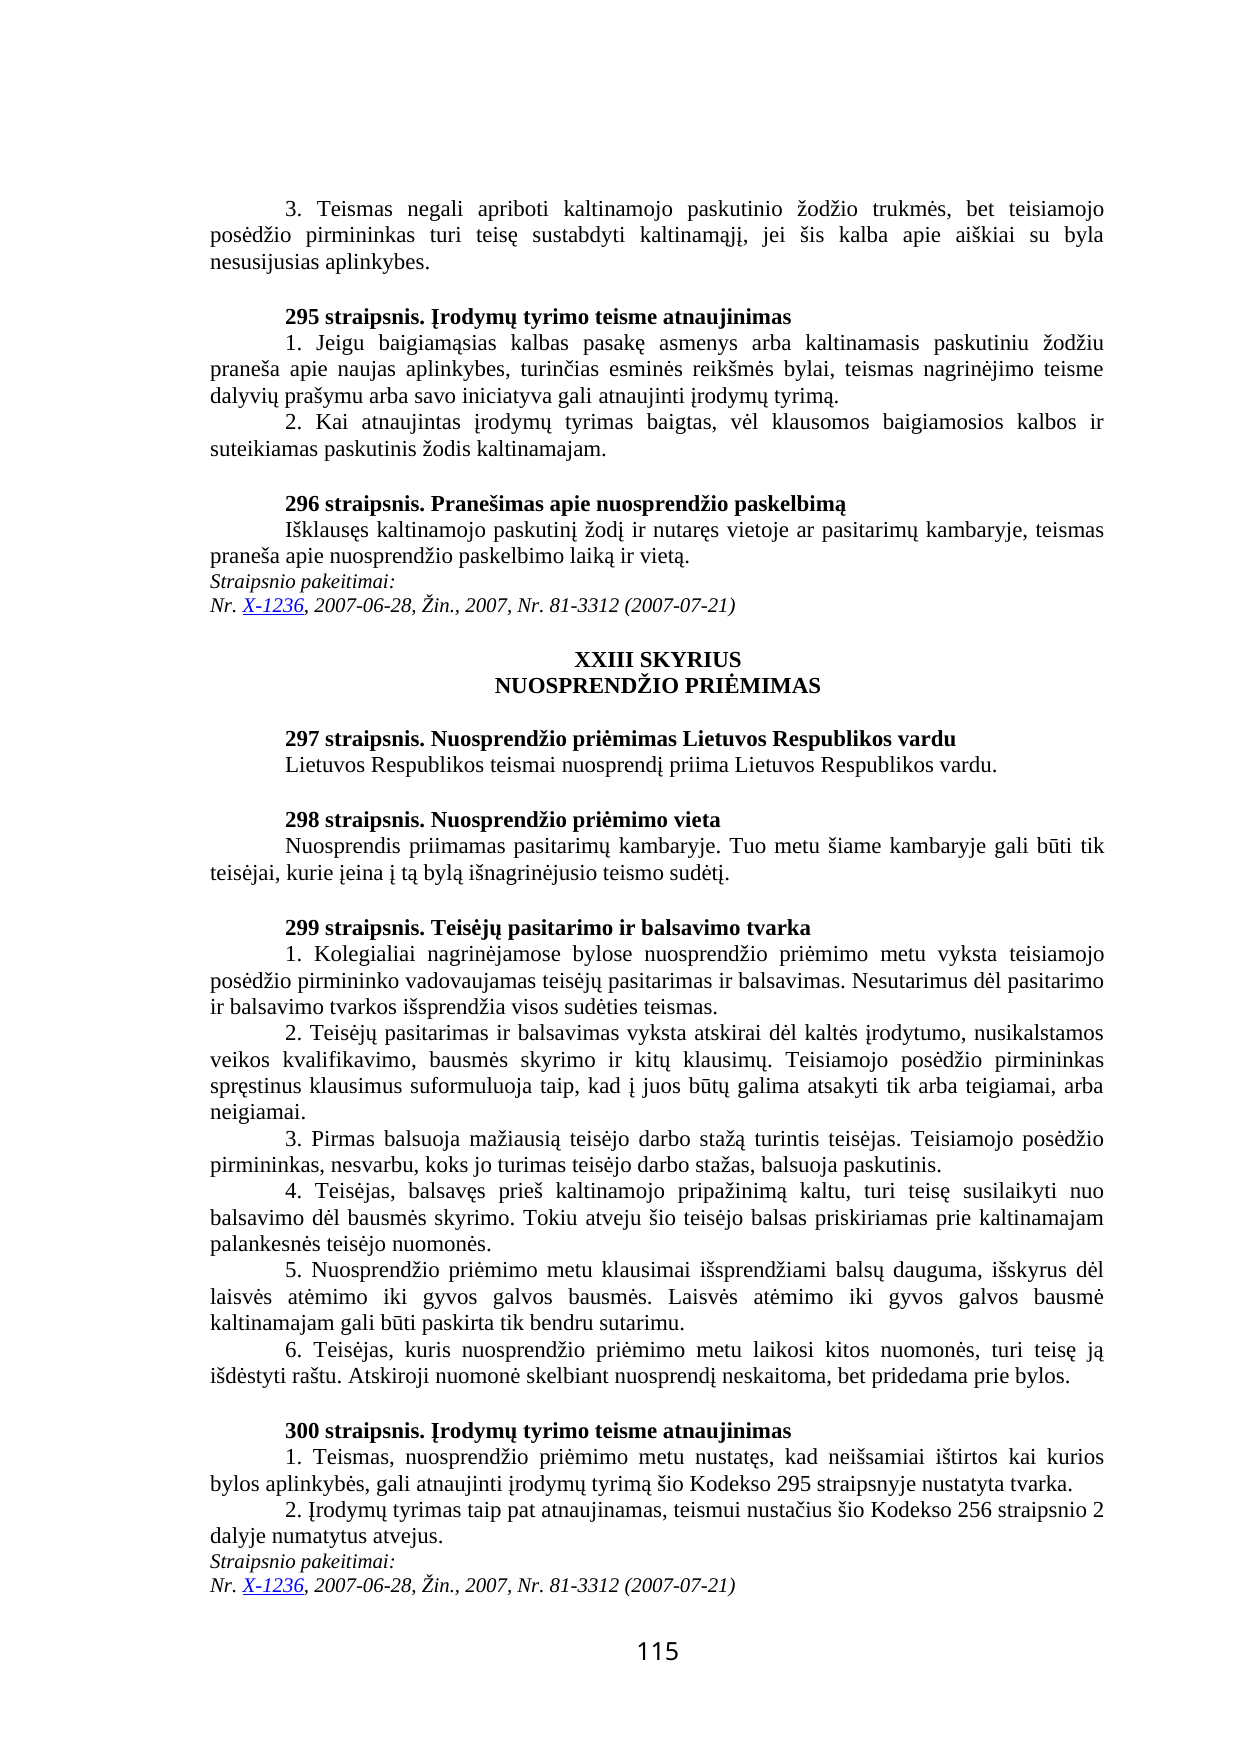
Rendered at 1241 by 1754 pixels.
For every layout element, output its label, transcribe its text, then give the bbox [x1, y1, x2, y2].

text 299 straipsnis. Teisėjų pasitarimo ir balsavimo tvarka [210, 914, 1106, 940]
text 4. Teisėjas, balsavęs prieš kaltinamojo pripažinimą kaltu, turi teisę susilaikyti nuo balsavimo dėl bausmės skyrimo. Tokiu atveju šio teisėjo balsas priskiriamas prie kaltinamajam palankesnės teisėjo nuomonės. [210, 1177, 1106, 1257]
text 1. Kolegialiai nagrinėjamose bylose nuosprendžio priėmimo metu vyksta teisiamojo posėdžio pirmininko vadovaujamas teisėjų pasitarimas ir balsavimas. Nesutarimus dėl pasitarimo ir balsavimo tvarkos išsprendžia visos sudėties teismas. [210, 940, 1106, 1019]
text 2. Teisėjų pasitarimas ir balsavimas vyksta atskirai dėl kaltės įrodytumo, nusikalstamos veikos kvalifikavimo, bausmės skyrimo ir kitų klausimų. Teisiamojo posėdžio pirmininkas spręstinus klausimus suformuluoja taip, kad į juos būtų galima atsakyti tik arba teigiamai, arba neigiamai. [210, 1019, 1106, 1125]
text 1. Teismas, nuosprendžio priėmimo metu nustatęs, kad neišsamiai ištirtos kai kurios bylos aplinkybės, gali atnaujinti įrodymų tyrimą šio Kodekso 295 straipsnyje nustatyta tvarka. [210, 1443, 1106, 1496]
text Išklausęs kaltinamojo paskutinį žodį ir nutaręs vietoje ar pasitarimų kambaryje, teismas praneša apie nuosprendžio paskelbimo laiką ir vietą. [210, 516, 1106, 569]
text 298 straipsnis. Nuosprendžio priėmimo vieta [210, 806, 1106, 832]
text 2. Įrodymų tyrimas taip pat atnaujinamas, teismui nustačius šio Kodekso 256 straipsnio 2 dalyje numatytus atvejus. [210, 1496, 1106, 1549]
text Straipsnio pakeitimai: [210, 1549, 1106, 1573]
text Nr. X-1236, 2007-06-28, Žin., 2007, Nr. 81-3312 (2007-07-21) [210, 593, 1106, 617]
text Lietuvos Respublikos teismai nuosprendį priima Lietuvos Respublikos vardu. [210, 751, 1106, 777]
text 1. Jeigu baigiamąsias kalbas pasakę asmenys arba kaltinamasis paskutiniu žodžiu praneša apie naujas aplinkybes, turinčias esminės reikšmės bylai, teismas nagrinėjimo teisme dalyvių prašymu arba savo iniciatyva gali atnaujinti įrodymų tyrimą. [210, 329, 1106, 408]
text 5. Nuosprendžio priėmimo metu klausimai išsprendžiami balsų dauguma, išskyrus dėl laisvės atėmimo iki gyvos galvos bausmės. Laisvės atėmimo iki gyvos galvos bausmė kaltinamajam gali būti paskirta tik bendru sutarimu. [210, 1257, 1106, 1336]
text 6. Teisėjas, kuris nuosprendžio priėmimo metu laikosi kitos nuomonės, turi teisę ją išdėstyti raštu. Atskiroji nuomonė skelbiant nuosprendį neskaitoma, bet pridedama prie bylos. [210, 1336, 1106, 1388]
text Nuosprendžio priėmimas [210, 672, 1106, 698]
text Nr. X-1236, 2007-06-28, Žin., 2007, Nr. 81-3312 (2007-07-21) [210, 1573, 1106, 1597]
text 295 straipsnis. Įrodymų tyrimo teisme atnaujinimas [210, 303, 1106, 329]
text 297 straipsnis. Nuosprendžio priėmimas Lietuvos Respublikos vardu [210, 725, 1106, 751]
text 3. Teismas negali apriboti kaltinamojo paskutinio žodžio trukmės, bet teisiamojo posėdžio pirmininkas turi teisę sustabdyti kaltinamąjį, jei šis kalba apie aiškiai su byla nesusijusias aplinkybes. [210, 195, 1106, 274]
text XXIII skyrius [210, 646, 1106, 672]
text 300 straipsnis. Įrodymų tyrimo teisme atnaujinimas [210, 1417, 1106, 1443]
text 3. Pirmas balsuoja mažiausią teisėjo darbo stažą turintis teisėjas. Teisiamojo posėdžio pirmininkas, nesvarbu, koks jo turimas teisėjo darbo stažas, balsuoja paskutinis. [210, 1125, 1106, 1177]
text 296 straipsnis. Pranešimas apie nuosprendžio paskelbimą [210, 490, 1106, 516]
text Straipsnio pakeitimai: [210, 569, 1106, 593]
text Nuosprendis priimamas pasitarimų kambaryje. Tuo metu šiame kambaryje gali būti tik teisėjai, kurie įeina į tą bylą išnagrinėjusio teismo sudėtį. [210, 832, 1106, 885]
text 2. Kai atnaujintas įrodymų tyrimas baigtas, vėl klausomos baigiamosios kalbos ir suteikiamas paskutinis žodis kaltinamajam. [210, 408, 1106, 461]
